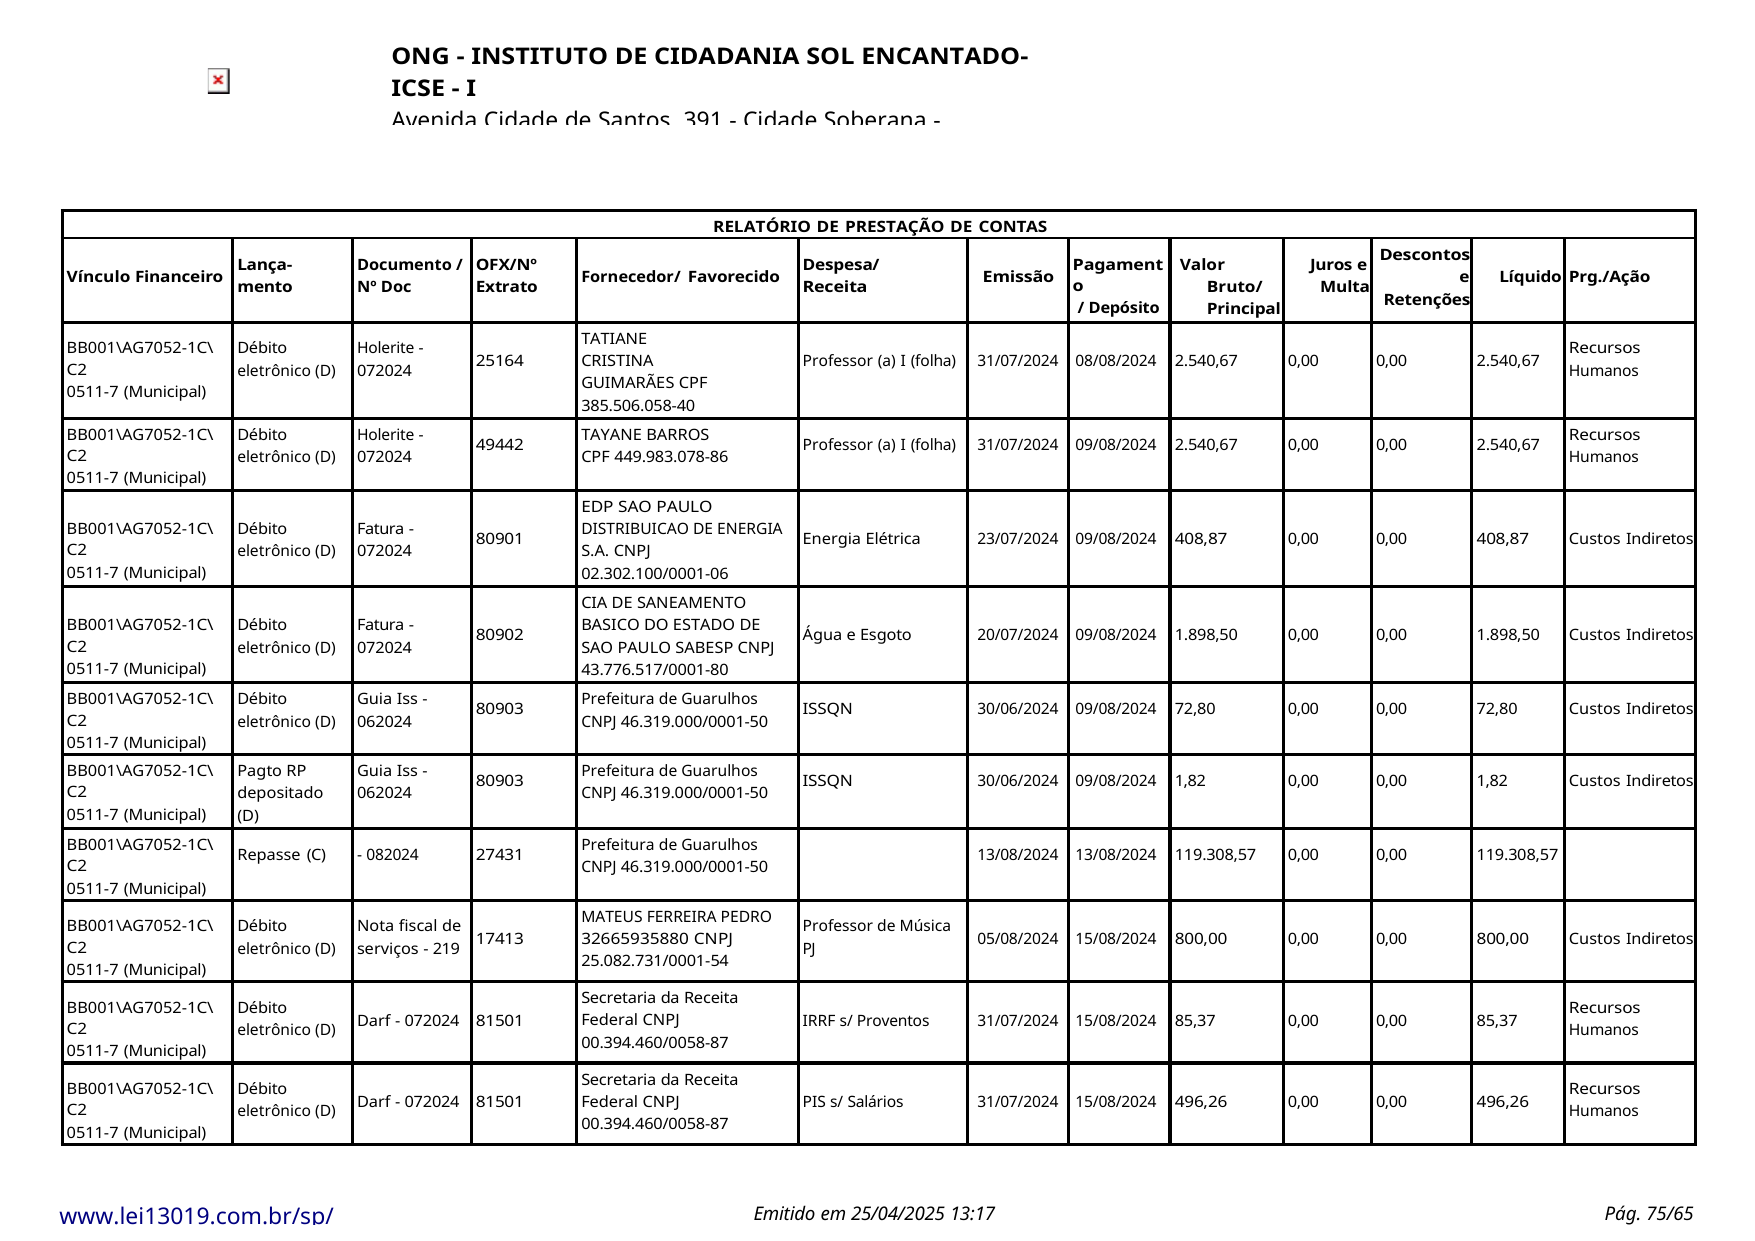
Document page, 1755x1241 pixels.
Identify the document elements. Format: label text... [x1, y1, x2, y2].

table_cell 2.540,67 [1473, 324, 1563, 417]
table_cell BB001\AG7052-1C\C2 0511-7 (Municipal) [64, 1065, 231, 1143]
table_cell 09/08/2024 [1070, 492, 1168, 585]
table_cell Água e Esgoto [800, 588, 966, 681]
table_cell 0,00 [1285, 983, 1370, 1061]
table_cell 0,00 [1373, 420, 1470, 488]
table_cell MATEUS FERREIRA PEDRO 32665935880 CNPJ 25.082.731/0001-54 [578, 902, 797, 980]
table_cell Prg./Ação [1566, 239, 1694, 321]
table_cell 72,80 [1473, 684, 1563, 753]
table_cell 09/08/2024 [1070, 420, 1168, 488]
table_cell Emissão [969, 239, 1067, 321]
table_cell 1.898,50 [1172, 588, 1282, 681]
table_cell Darf - 072024 [354, 983, 470, 1061]
table_cell 09/08/2024 [1070, 756, 1168, 827]
table_cell 23/07/2024 [969, 492, 1067, 585]
table_cell Despesa/ Receita [800, 239, 966, 321]
table_cell Pagto RP depositado (D) [234, 756, 351, 827]
table_cell 0,00 [1285, 588, 1370, 681]
table_cell 80901 [473, 492, 575, 585]
table_cell 1.898,50 [1473, 588, 1563, 681]
table_cell ISSQN [800, 756, 966, 827]
table_cell 2.540,67 [1473, 420, 1563, 488]
table_cell [1566, 830, 1694, 899]
table_cell 0,00 [1373, 756, 1470, 827]
table_cell CIA DE SANEAMENTO BASICO DO ESTADO DE SAO PAULO SABESP CNPJ 43.776.517/0001-80 [578, 588, 797, 681]
table_cell TAYANE BARROS CPF 449.983.078-86 [578, 420, 797, 488]
table_cell 15/08/2024 [1070, 902, 1168, 980]
table_cell 13/08/2024 [969, 830, 1067, 899]
table_cell Débito eletrônico (D) [234, 902, 351, 980]
table_cell Custos Indiretos [1566, 756, 1694, 827]
table_cell 0,00 [1373, 830, 1470, 899]
table_cell Secretaria da Receita Federal CNPJ 00.394.460/0058-87 [578, 1065, 797, 1143]
table_cell 496,26 [1473, 1065, 1563, 1143]
table_cell 31/07/2024 [969, 983, 1067, 1061]
table_cell 81501 [473, 983, 575, 1061]
table_cell 119.308,57 [1473, 830, 1563, 899]
table_cell Holerite - 072024 [354, 324, 470, 417]
table_cell PIS s/ Salários [800, 1065, 966, 1143]
table_cell 496,26 [1172, 1065, 1282, 1143]
table_cell 0,00 [1373, 324, 1470, 417]
table_cell 0,00 [1373, 1065, 1470, 1143]
table_cell BB001\AG7052-1C\C2 0511-7 (Municipal) [64, 756, 231, 827]
table_cell Recursos Humanos [1566, 420, 1694, 488]
table_cell Débito eletrônico (D) [234, 420, 351, 488]
table_cell 20/07/2024 [969, 588, 1067, 681]
table_cell Custos Indiretos [1566, 492, 1694, 585]
table_cell 408,87 [1473, 492, 1563, 585]
table_cell 119.308,57 [1172, 830, 1282, 899]
table_cell Vínculo Financeiro [64, 239, 231, 321]
table_cell 1,82 [1172, 756, 1282, 827]
table_cell 0,00 [1373, 684, 1470, 753]
table_cell 0,00 [1285, 756, 1370, 827]
table_cell 85,37 [1172, 983, 1282, 1061]
table_cell Pagamento / Depósito [1070, 239, 1168, 321]
table_cell Lança- mento [234, 239, 351, 321]
table_cell TATIANE CRISTINA GUIMARÃES CPF 385.506.058-40 [578, 324, 797, 417]
table_cell BB001\AG7052-1C\C2 0511-7 (Municipal) [64, 492, 231, 585]
table_cell Fatura - 072024 [354, 492, 470, 585]
table_cell 0,00 [1373, 492, 1470, 585]
table_cell 0,00 [1373, 983, 1470, 1061]
table_cell Débito eletrônico (D) [234, 684, 351, 753]
table_cell Fatura - 072024 [354, 588, 470, 681]
table_cell 1,82 [1473, 756, 1563, 827]
table_cell 0,00 [1373, 902, 1470, 980]
table_cell 0,00 [1285, 1065, 1370, 1143]
table_cell Guia Iss - 062024 [354, 756, 470, 827]
table_cell Nota ﬁscal de serviços - 219 [354, 902, 470, 980]
table_cell BB001\AG7052-1C\C2 0511-7 (Municipal) [64, 902, 231, 980]
table_cell IRRF s/ Proventos [800, 983, 966, 1061]
table_cell Documento / Nº Doc [354, 239, 470, 321]
table_cell BB001\AG7052-1C\C2 0511-7 (Municipal) [64, 588, 231, 681]
table_cell 0,00 [1373, 588, 1470, 681]
table_cell 13/08/2024 [1070, 830, 1168, 899]
table_cell Prefeitura de Guarulhos CNPJ 46.319.000/0001-50 [578, 756, 797, 827]
table_cell 08/08/2024 [1070, 324, 1168, 417]
table_cell Débito eletrônico (D) [234, 588, 351, 681]
table_cell Recursos Humanos [1566, 324, 1694, 417]
table_cell 0,00 [1285, 684, 1370, 753]
table_cell EDP SAO PAULO DISTRIBUICAO DE ENERGIA S.A. CNPJ 02.302.100/0001-06 [578, 492, 797, 585]
table_cell 15/08/2024 [1070, 983, 1168, 1061]
table_cell 17413 [473, 902, 575, 980]
table_cell Custos Indiretos [1566, 902, 1694, 980]
table_cell [800, 830, 966, 899]
table_cell Energia Elétrica [800, 492, 966, 585]
table_cell Descontos e Retenções [1373, 239, 1470, 321]
table_cell Débito eletrônico (D) [234, 492, 351, 585]
table_cell OFX/Nº Extrato [473, 239, 575, 321]
table_cell 0,00 [1285, 420, 1370, 488]
table_cell Juros e Multa [1285, 239, 1370, 321]
table_cell 30/06/2024 [969, 684, 1067, 753]
table_cell 30/06/2024 [969, 756, 1067, 827]
table_cell Professor (a) I (folha) [800, 420, 966, 488]
table_cell 31/07/2024 [969, 1065, 1067, 1143]
table_cell Custos Indiretos [1566, 684, 1694, 753]
table_cell 0,00 [1285, 324, 1370, 417]
table_cell BB001\AG7052-1C\C2 0511-7 (Municipal) [64, 420, 231, 488]
table_cell 25164 [473, 324, 575, 417]
table_cell Prefeitura de Guarulhos CNPJ 46.319.000/0001-50 [578, 684, 797, 753]
table_cell Valor Bruto/ Principal [1172, 239, 1282, 321]
table_cell 49442 [473, 420, 575, 488]
table_cell 05/08/2024 [969, 902, 1067, 980]
table_cell 2.540,67 [1172, 420, 1282, 488]
table_cell Secretaria da Receita Federal CNPJ 00.394.460/0058-87 [578, 983, 797, 1061]
table_cell 09/08/2024 [1070, 684, 1168, 753]
table_cell - 082024 [354, 830, 470, 899]
table_cell Professor (a) I (folha) [800, 324, 966, 417]
table_cell 27431 [473, 830, 575, 899]
table_cell 80903 [473, 756, 575, 827]
table_cell Fornecedor/ Favorecido [578, 239, 797, 321]
table_cell 72,80 [1172, 684, 1282, 753]
table_cell Recursos Humanos [1566, 1065, 1694, 1143]
table_cell 0,00 [1285, 492, 1370, 585]
table_cell 15/08/2024 [1070, 1065, 1168, 1143]
table_cell BB001\AG7052-1C\C2 0511-7 (Municipal) [64, 830, 231, 899]
table_cell BB001\AG7052-1C\C2 0511-7 (Municipal) [64, 983, 231, 1061]
table_cell Guia Iss - 062024 [354, 684, 470, 753]
table_cell Débito eletrônico (D) [234, 983, 351, 1061]
table_cell 85,37 [1473, 983, 1563, 1061]
table_cell 81501 [473, 1065, 575, 1143]
table_cell 09/08/2024 [1070, 588, 1168, 681]
table_cell 80902 [473, 588, 575, 681]
table_cell 800,00 [1473, 902, 1563, 980]
table_cell 2.540,67 [1172, 324, 1282, 417]
table_cell Holerite - 072024 [354, 420, 470, 488]
table_cell 0,00 [1285, 830, 1370, 899]
table_cell Débito eletrônico (D) [234, 1065, 351, 1143]
table_cell 31/07/2024 [969, 420, 1067, 488]
table_header RELATÓRIO DE PRESTAÇÃO DE CONTAS [64, 212, 1694, 237]
table_cell ISSQN [800, 684, 966, 753]
table_cell BB001\AG7052-1C\C2 0511-7 (Municipal) [64, 684, 231, 753]
table_cell Débito eletrônico (D) [234, 324, 351, 417]
table_cell Darf - 072024 [354, 1065, 470, 1143]
table_cell Custos Indiretos [1566, 588, 1694, 681]
table_cell 800,00 [1172, 902, 1282, 980]
table_cell 408,87 [1172, 492, 1282, 585]
table_cell Professor de Música PJ [800, 902, 966, 980]
table_cell Líquido [1473, 239, 1563, 321]
table_cell 31/07/2024 [969, 324, 1067, 417]
table_cell 80903 [473, 684, 575, 753]
table_cell Prefeitura de Guarulhos CNPJ 46.319.000/0001-50 [578, 830, 797, 899]
table_cell Recursos Humanos [1566, 983, 1694, 1061]
table_cell BB001\AG7052-1C\C2 0511-7 (Municipal) [64, 324, 231, 417]
table_cell 0,00 [1285, 902, 1370, 980]
table_cell Repasse (C) [234, 830, 351, 899]
